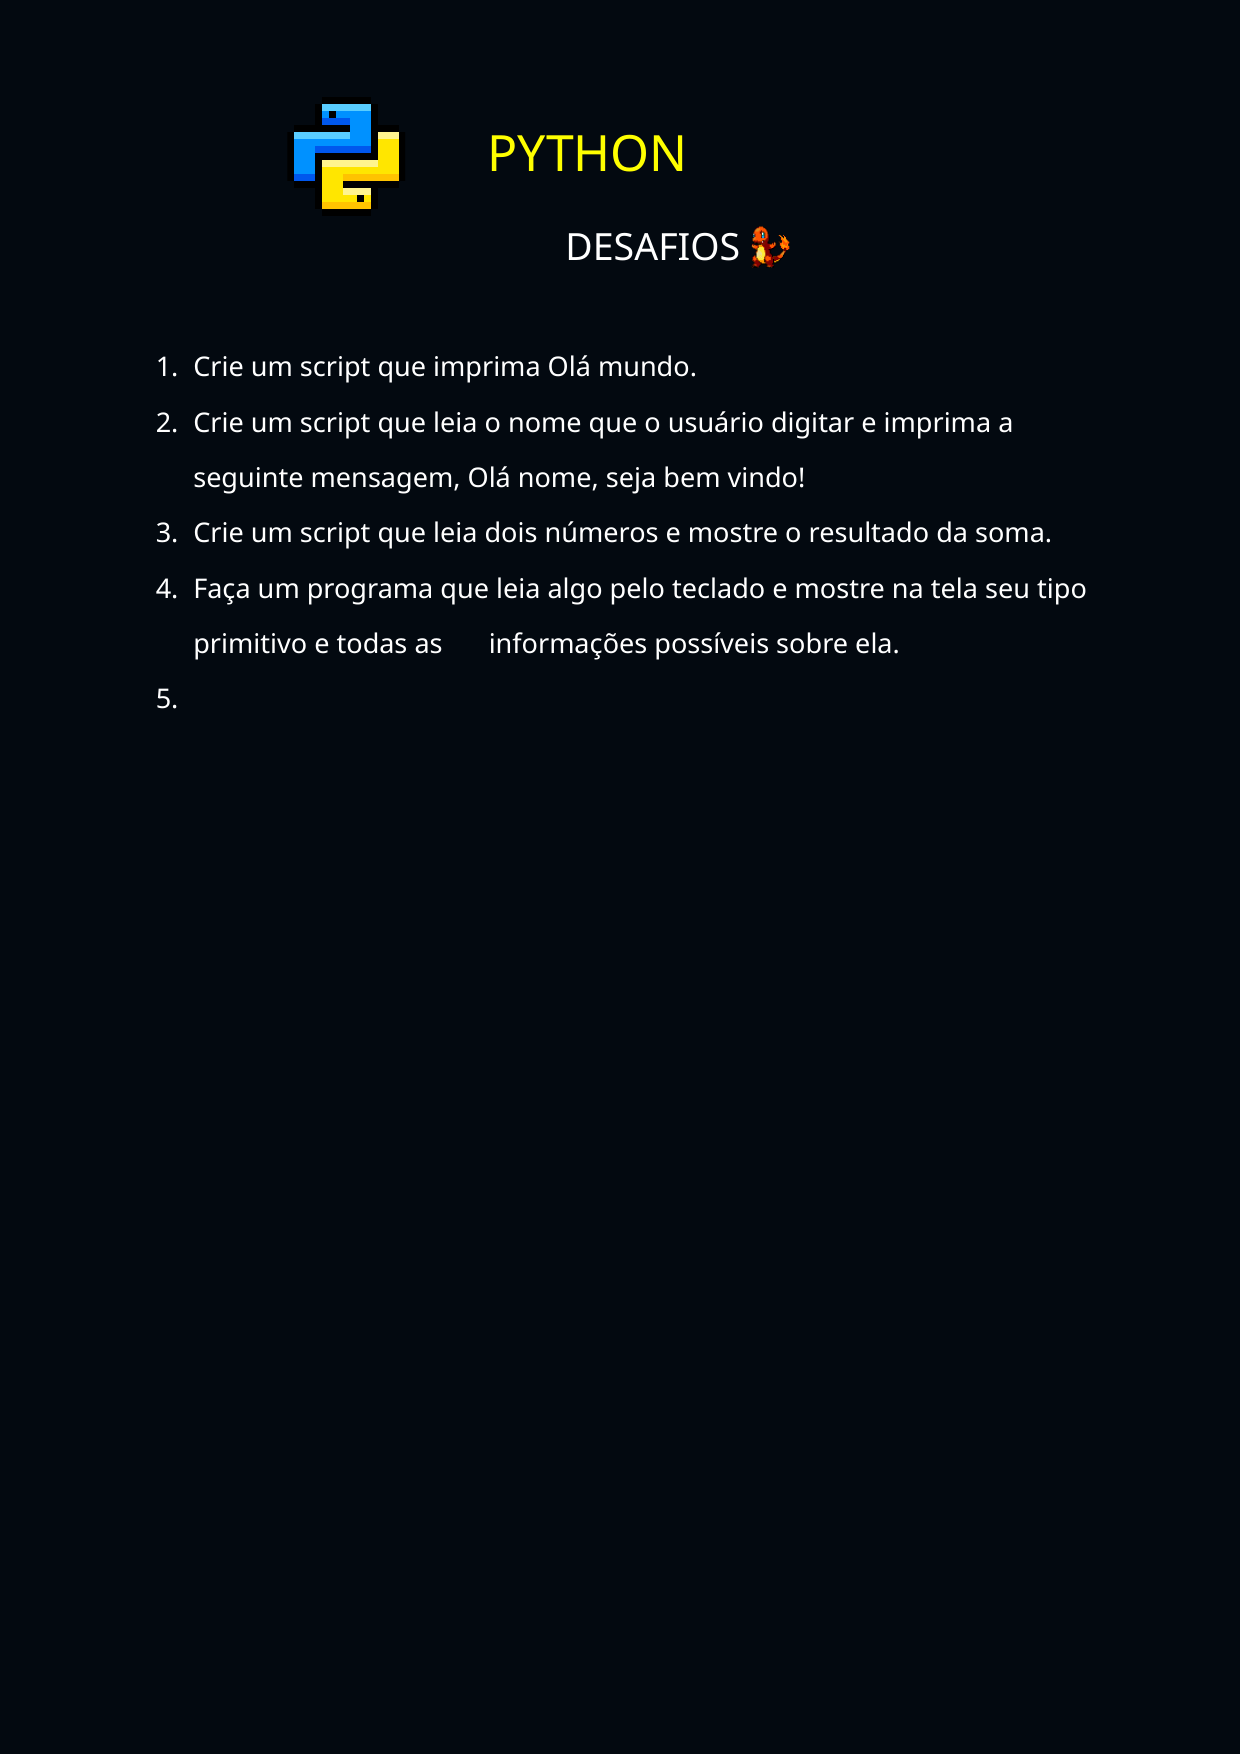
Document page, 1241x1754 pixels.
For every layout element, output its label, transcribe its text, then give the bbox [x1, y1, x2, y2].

list Crie um script que leia dois números e mostre o resultado da soma. [156, 514, 1122, 551]
list Crie um script que imprima Olá mundo. [156, 348, 1122, 385]
text [118, 118, 287, 186]
picture [751, 226, 795, 270]
text DESAFIOS [118, 220, 1122, 271]
list Crie um script que leia o nome que o usuário digitar e imprima a seguinte mensagem, Olá nome, seja bem vindo! [156, 403, 1122, 495]
list Faça um programa que leia algo pelo teclado e mostre na tela seu tipo primitivo e todas as informações possíveis sobre ela. [156, 569, 1122, 661]
picture [287, 97, 406, 216]
text PYTHON [406, 118, 1122, 186]
